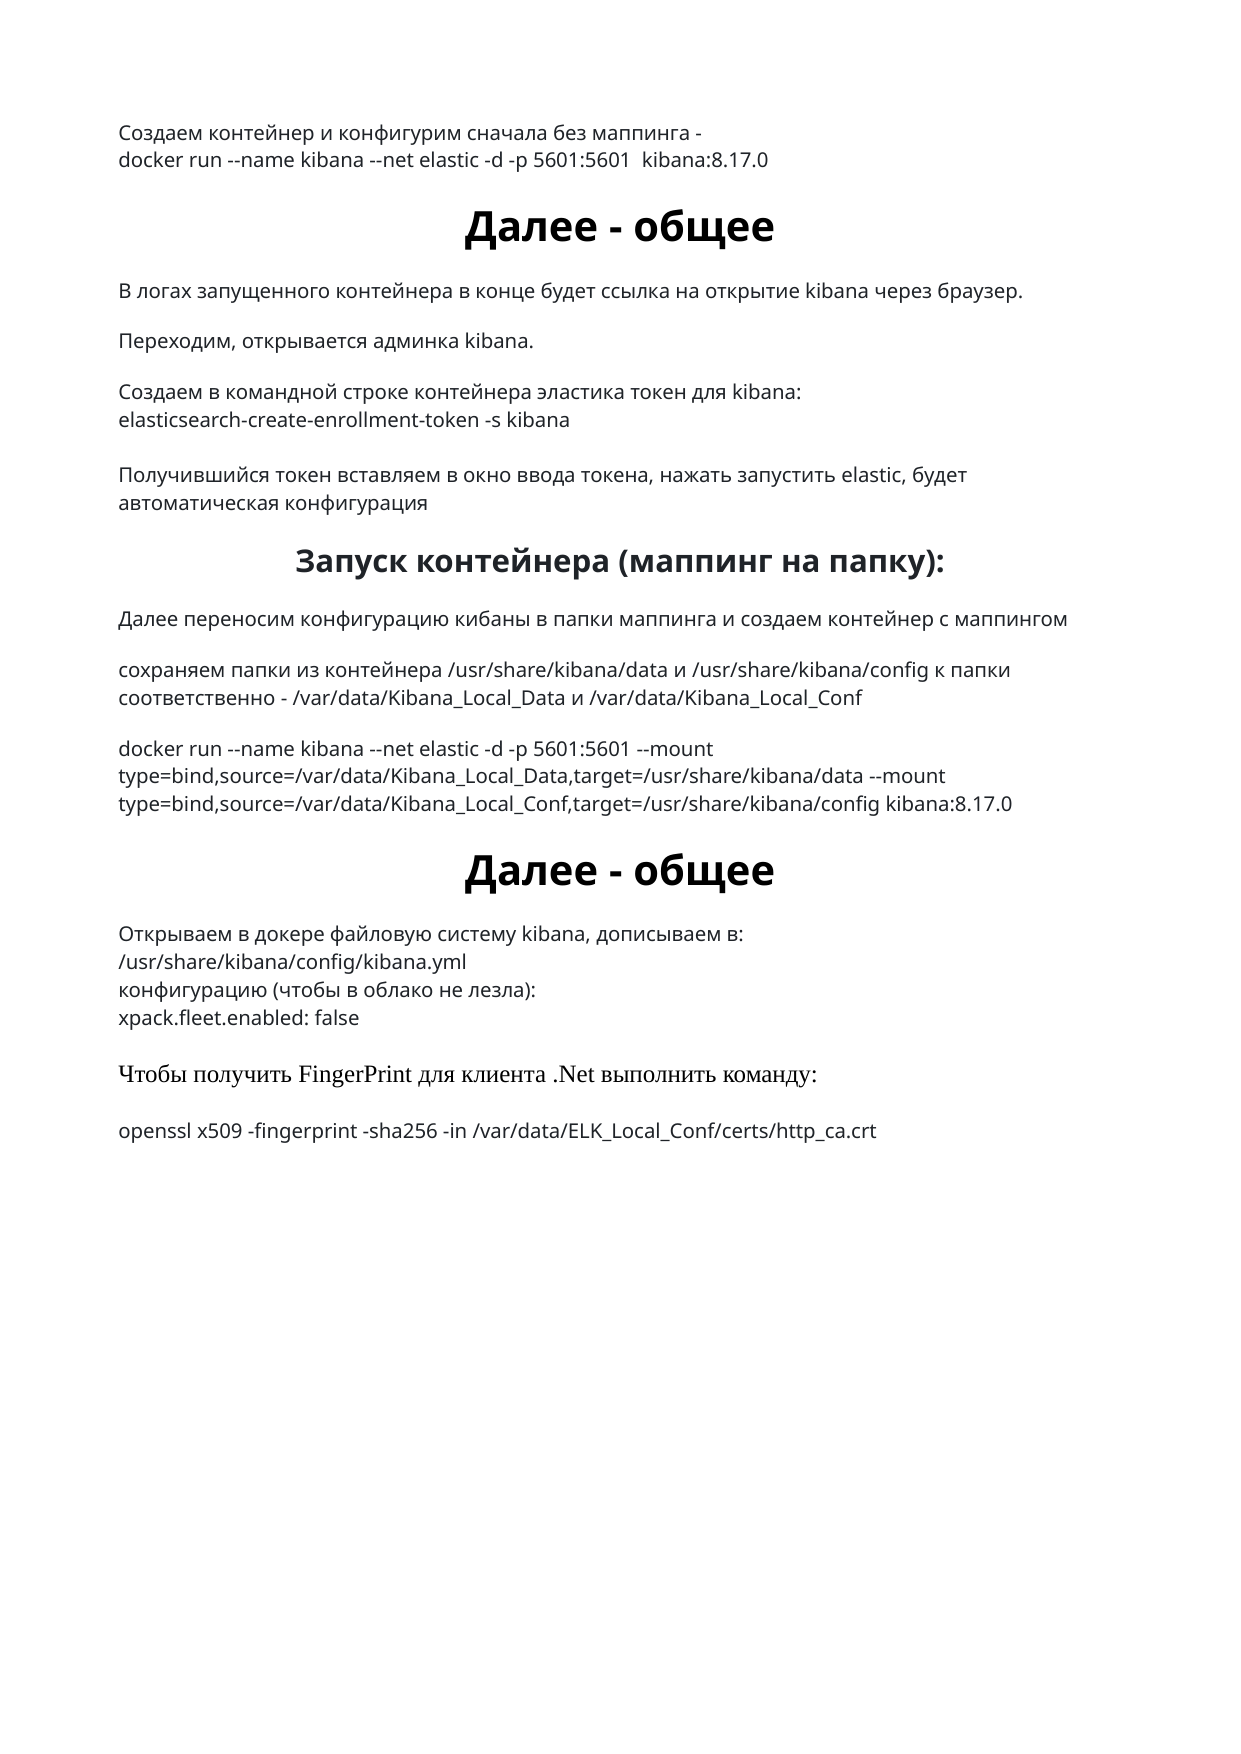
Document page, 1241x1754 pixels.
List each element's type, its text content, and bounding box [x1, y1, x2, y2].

text сохраняем папки из контейнера /usr/share/kibana/data и /usr/share/kibana/config к папки соответственно - /var/data/Kibana_Local_Data и /var/data/Kibana_Local_Conf [118, 656, 1122, 711]
text Запуск контейнера (маппинг на папку): [118, 539, 1122, 582]
text Создаем в командной строке контейнера эластика токен для kibana: [118, 378, 1122, 406]
text xpack.fleet.enabled: false [118, 1003, 1122, 1031]
text openssl x509 -fingerprint -sha256 -in /var/data/ELK_Local_Conf/certs/http_ca.crt [118, 1117, 1122, 1144]
text Открываем в докере файловую систему kibana, дописываем в: [118, 920, 1122, 948]
text В логах запущенного контейнера в конце будет ссылка на открытие kibana через браузер. [118, 276, 1122, 304]
text /usr/share/kibana/config/kibana.yml [118, 948, 1122, 976]
text Создаем контейнер и конфигурим сначала без маппинга - [118, 118, 1122, 146]
text конфигурацию (чтобы в облако не лезла): [118, 976, 1122, 1003]
text elasticsearch-create-enrollment-token -s kibana [118, 406, 1122, 433]
text docker run --name kibana --net elastic -d -p 5601:5601 kibana:8.17.0 [118, 146, 1122, 173]
text Далее - общее [118, 840, 1122, 897]
text Переходим, открывается админка kibana. [118, 327, 1122, 355]
text Далее - общее [118, 197, 1122, 253]
text Далее переносим конфигурацию кибаны в папки маппинга и создаем контейнер с маппингом [118, 605, 1122, 633]
text docker run --name kibana --net elastic -d -p 5601:5601 --mount type=bind,source=/var/data/Kibana_Local_Data,target=/usr/share/kibana/data --mount type=bind,source=/var/data/Kibana_Local_Conf,target=/usr/share/kibana/config kibana:8.17.0 [118, 734, 1122, 817]
text Получившийся токен вставляем в окно ввода токена, нажать запустить elastic, будет автоматическая конфигурация [118, 461, 1122, 516]
text Чтобы получить FingerPrint для клиента .Net выполнить команду: [118, 1059, 1122, 1088]
